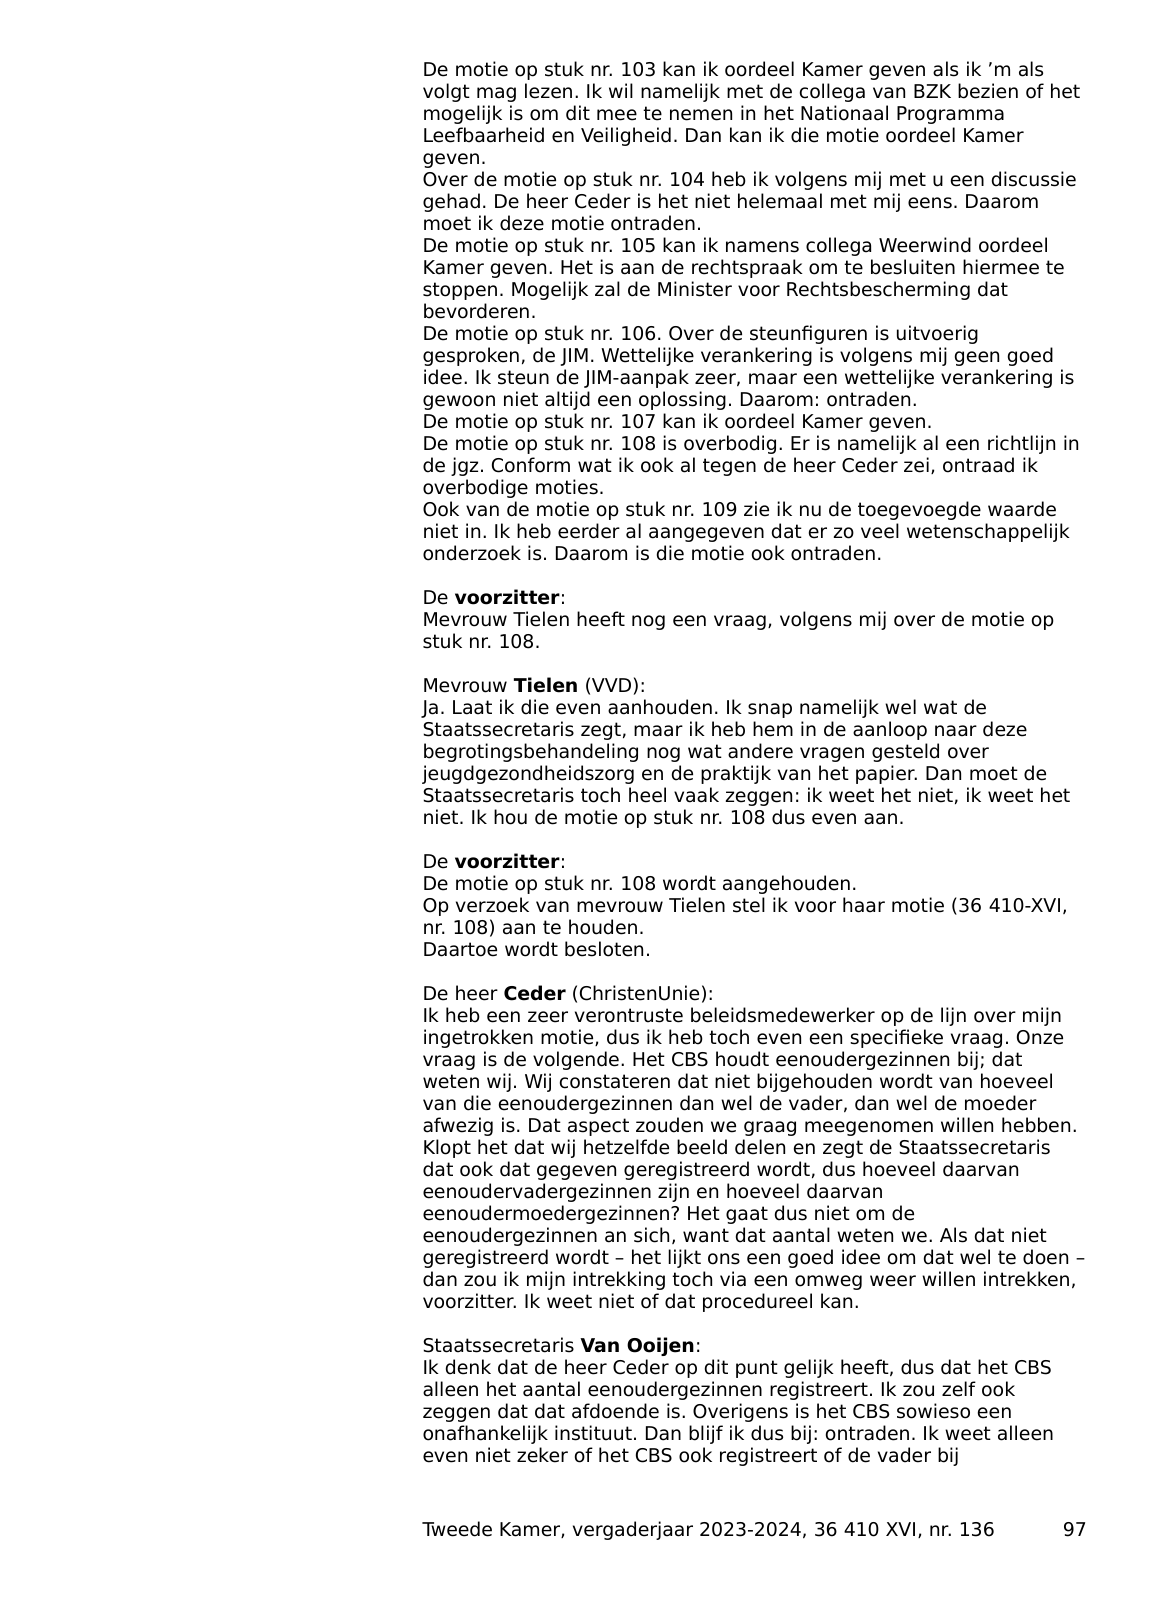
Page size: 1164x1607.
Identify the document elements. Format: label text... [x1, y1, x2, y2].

text De motie op stuk nr. 108 is overbodig. Er is namelijk al een richtlijn in de jgz. Conform wat ik ook al tegen de heer Ceder zei, ontraad ik overbodige moties. [422, 433, 1087, 499]
text De motie op stuk nr. 103 kan ik oordeel Kamer geven als ik ’m als volgt mag lezen. Ik wil namelijk met de collega van BZK bezien of het mogelijk is om dit mee te nemen in het Nationaal Programma Leefbaarheid en Veiligheid. Dan kan ik die motie oordeel Kamer geven. [422, 59, 1087, 169]
text Ook van de motie op stuk nr. 109 zie ik nu de toegevoegde waarde niet in. Ik heb eerder al aangegeven dat er zo veel wetenschappelijk onderzoek is. Daarom is die motie ook ontraden. [422, 499, 1087, 564]
text De heer Ceder (ChristenUnie): [422, 983, 1087, 1005]
text Over de motie op stuk nr. 104 heb ik volgens mij met u een discussie gehad. De heer Ceder is het niet helemaal met mij eens. Daarom moet ik deze motie ontraden. [422, 169, 1087, 235]
text De motie op stuk nr. 107 kan ik oordeel Kamer geven. [422, 411, 1087, 433]
text Mevrouw Tielen (VVD): [422, 675, 1087, 697]
text Op verzoek van mevrouw Tielen stel ik voor haar motie (36 410-XVI, nr. 108) aan te houden. [422, 895, 1087, 939]
text Ja. Laat ik die even aanhouden. Ik snap namelijk wel wat de Staatssecretaris zegt, maar ik heb hem in de aanloop naar deze begrotingsbehandeling nog wat andere vragen gesteld over jeugdgezondheidszorg en de praktijk van het papier. Dan moet de Staatssecretaris toch heel vaak zeggen: ik weet het niet, ik weet het niet. Ik hou de motie op stuk nr. 108 dus even aan. [422, 697, 1087, 829]
text Ik heb een zeer verontruste beleidsmedewerker op de lijn over mijn ingetrokken motie, dus ik heb toch even een specifieke vraag. Onze vraag is de volgende. Het CBS houdt eenoudergezinnen bij; dat weten wij. Wij constateren dat niet bijgehouden wordt van hoeveel van die eenoudergezinnen dan wel de vader, dan wel de moeder afwezig is. Dat aspect zouden we graag meegenomen willen hebben. Klopt het dat wij hetzelfde beeld delen en zegt de Staatssecretaris dat ook dat gegeven geregistreerd wordt, dus hoeveel daarvan eenoudervadergezinnen zijn en hoeveel daarvan eenoudermoedergezinnen? Het gaat dus niet om de eenoudergezinnen an sich, want dat aantal weten we. Als dat niet geregistreerd wordt – het lijkt ons een goed idee om dat wel te doen – dan zou ik mijn intrekking toch via een omweg weer willen intrekken, voorzitter. Ik weet niet of dat procedureel kan. [422, 1005, 1087, 1313]
text Ik denk dat de heer Ceder op dit punt gelijk heeft, dus dat het CBS alleen het aantal eenoudergezinnen registreert. Ik zou zelf ook zeggen dat dat afdoende is. Overigens is het CBS sowieso een onafhankelijk instituut. Dan blijf ik dus bij: ontraden. Ik weet alleen even niet zeker of het CBS ook registreert of de vader bij [422, 1357, 1087, 1467]
text Daartoe wordt besloten. [422, 939, 1087, 961]
text De voorzitter: [422, 587, 1087, 609]
text De motie op stuk nr. 108 wordt aangehouden. [422, 873, 1087, 895]
text De voorzitter: [422, 851, 1087, 873]
text Mevrouw Tielen heeft nog een vraag, volgens mij over de motie op stuk nr. 108. [422, 609, 1087, 653]
text De motie op stuk nr. 106. Over de steunfiguren is uitvoerig gesproken, de JIM. Wettelijke verankering is volgens mij geen goed idee. Ik steun de JIM-aanpak zeer, maar een wettelijke verankering is gewoon niet altijd een oplossing. Daarom: ontraden. [422, 323, 1087, 411]
text Staatssecretaris Van Ooijen: [422, 1335, 1087, 1357]
text De motie op stuk nr. 105 kan ik namens collega Weerwind oordeel Kamer geven. Het is aan de rechtspraak om te besluiten hiermee te stoppen. Mogelijk zal de Minister voor Rechtsbescherming dat bevorderen. [422, 235, 1087, 323]
